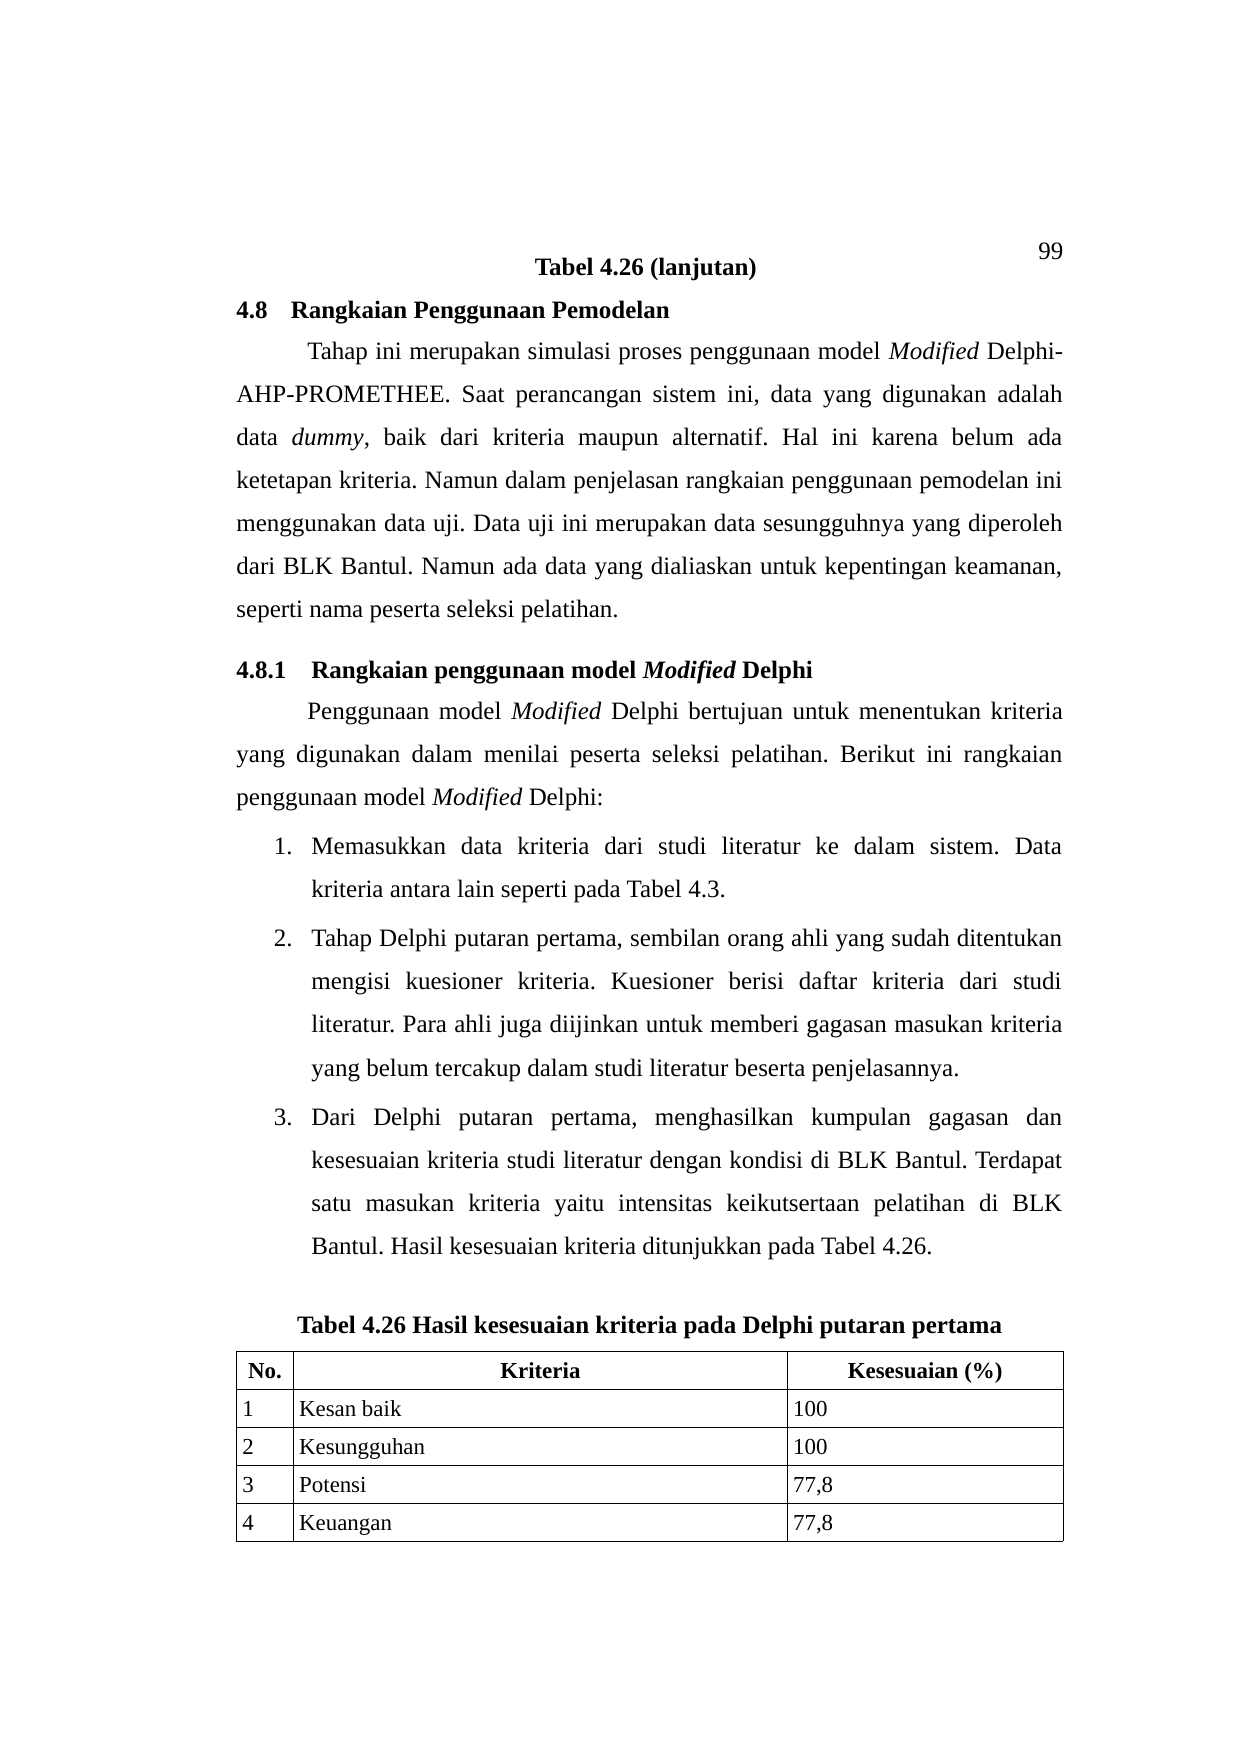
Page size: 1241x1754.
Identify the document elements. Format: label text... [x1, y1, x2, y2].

text Penggunaan model Modified Delphi bertujuan untuk menentukan kriteria yang digunakan dalam menilai peserta seleksi pelatihan. Berikut ini rangkaian penggunaan model Modified Delphi: [236, 696, 1063, 811]
table_cell 77,8 [788, 1504, 1063, 1541]
text Tahap ini merupakan simulasi proses penggunaan model Modified Delphi-AHP-PROMETHEE. Saat perancangan sistem ini, data yang digunakan adalah data dummy, baik dari kriteria maupun alternatif. Hal ini karena belum ada ketetapan kriteria. Namun dalam penjelasan rangkaian penggunaan pemodelan ini menggunakan data uji. Data uji ini merupakan data sesungguhnya yang diperoleh dari BLK Bantul. Namun ada data yang dialiaskan untuk kepentingan keamanan, seperti nama peserta seleksi pelatihan. [236, 336, 1063, 623]
subtitle Rangkaian penggunaan model Modified Delphi [236, 655, 1063, 684]
subtitle Rangkaian penggunaan pemodelan [236, 295, 1063, 324]
table_cell 3 [237, 1466, 293, 1503]
table_cell Potensi [294, 1466, 787, 1503]
table_header Kriteria [294, 1352, 787, 1389]
table_cell 1 [237, 1390, 293, 1427]
text Tabel 4.26 Hasil kesesuaian kriteria pada Delphi putaran pertama [236, 1310, 1063, 1339]
table_cell 100 [788, 1428, 1063, 1465]
list Dari Delphi putaran pertama, menghasilkan kumpulan gagasan dan kesesuaian kriteria studi literatur dengan kondisi di BLK Bantul. Terdapat satu masukan kriteria yaitu intensitas keikutsertaan pelatihan di BLK Bantul. Hasil kesesuaian kriteria ditunjukkan pada Tabel 4.26. [274, 1102, 1063, 1260]
table_cell 77,8 [788, 1466, 1063, 1503]
table_cell 100 [788, 1390, 1063, 1427]
table_header No. [237, 1352, 293, 1389]
table_header Kesesuaian (%) [788, 1352, 1063, 1389]
text Tabel 4.26 (lanjutan) [263, 252, 1028, 280]
table_cell Keuangan [294, 1504, 787, 1541]
table_cell Kesungguhan [294, 1428, 787, 1465]
table_cell 2 [237, 1428, 293, 1465]
table_cell Kesan baik [294, 1390, 787, 1427]
list Memasukkan data kriteria dari studi literatur ke dalam sistem. Data kriteria antara lain seperti pada Tabel 4.3. [274, 831, 1063, 903]
list Tahap Delphi putaran pertama, sembilan orang ahli yang sudah ditentukan mengisi kuesioner kriteria. Kuesioner berisi daftar kriteria dari studi literatur. Para ahli juga diijinkan untuk memberi gagasan masukan kriteria yang belum tercakup dalam studi literatur beserta penjelasannya. [274, 923, 1063, 1081]
table_cell 4 [237, 1504, 293, 1541]
